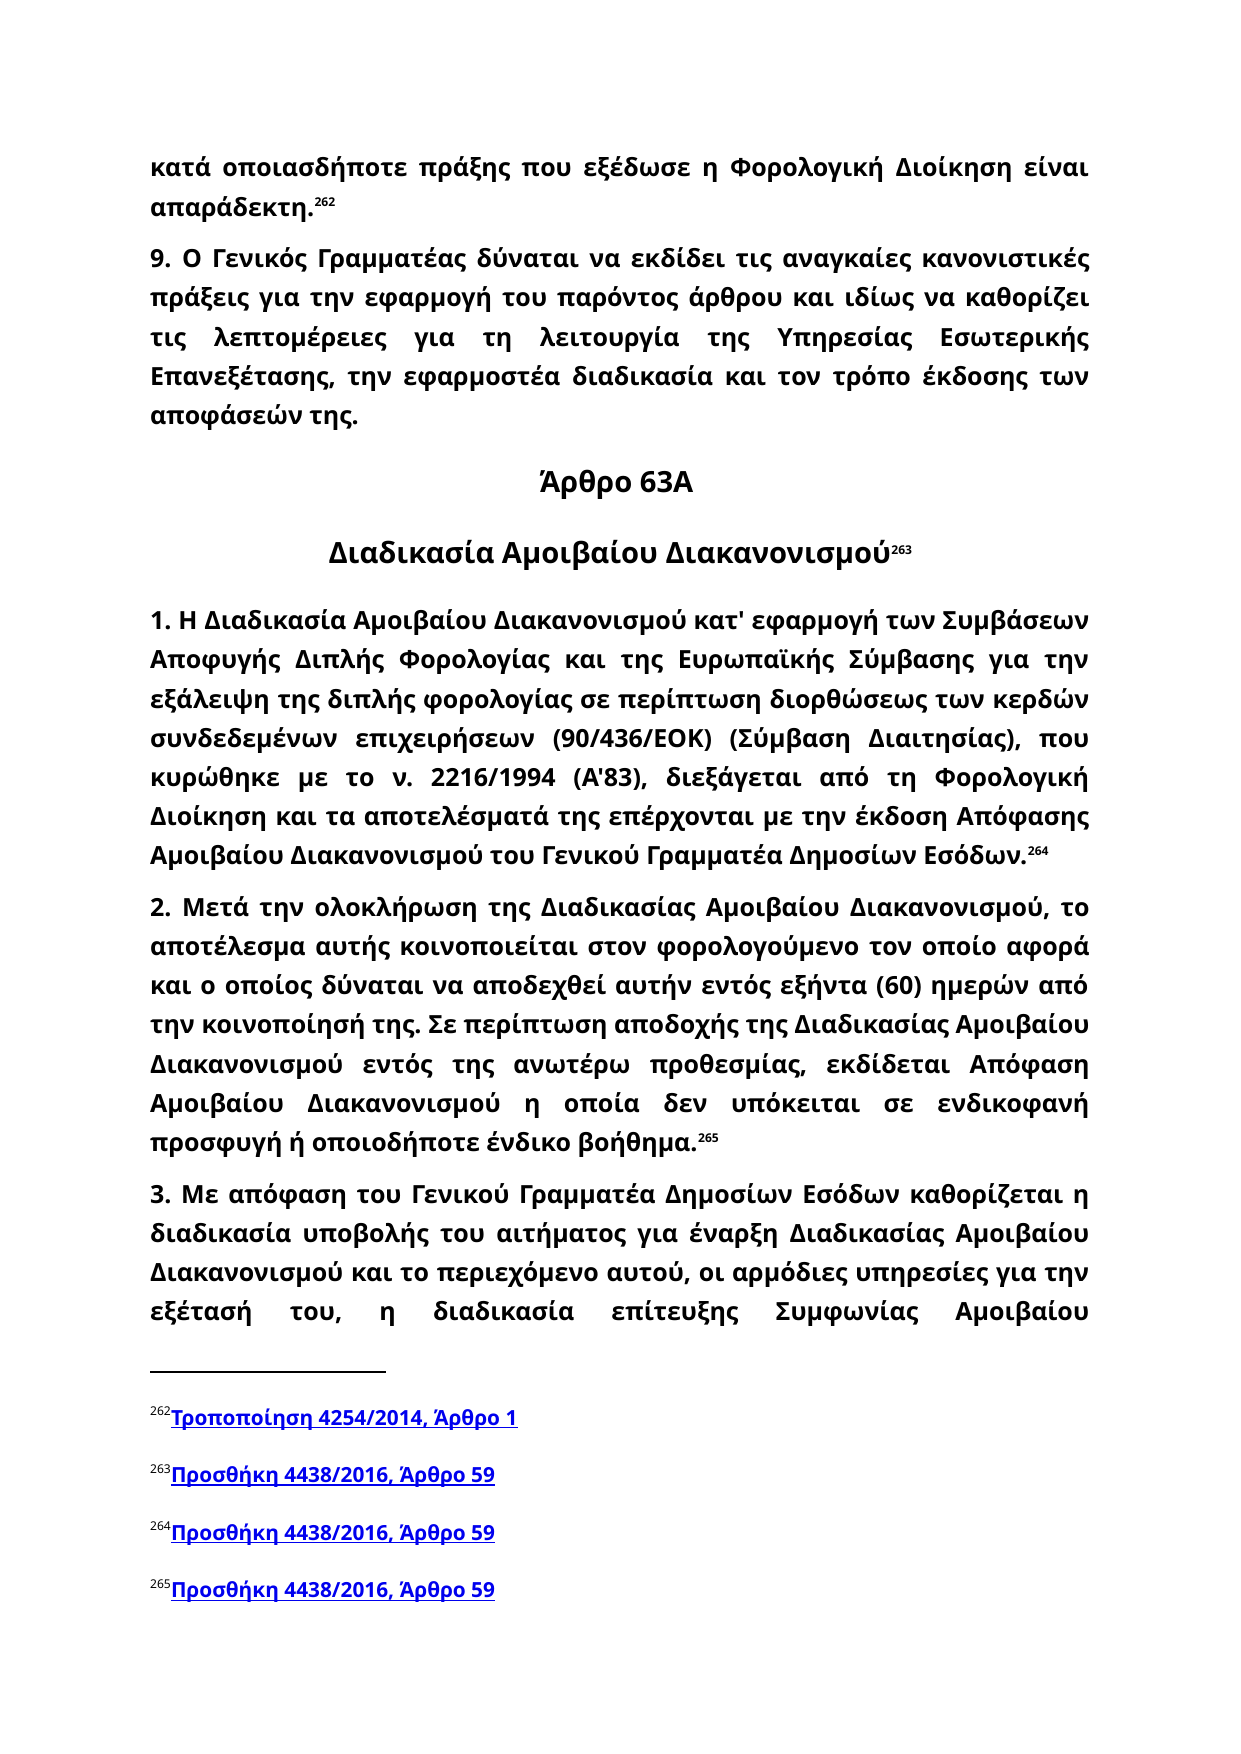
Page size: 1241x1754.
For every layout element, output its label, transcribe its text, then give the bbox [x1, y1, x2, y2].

text 2. Μετά την ολοκλήρωση της Διαδικασίας Αμοιβαίου Διακανονισμού, το αποτέλεσμα αυτής κοινοποιείται στον φορολογούμενο τον οποίο αφορά και ο οποίος δύναται να αποδεχθεί αυτήν εντός εξήντα (60) ημερών από την κοινοποίησή της. Σε περίπτωση αποδοχής της Διαδικασίας Αμοιβαίου Διακανονισμού εντός της ανωτέρω προθεσμίας, εκδίδεται Απόφαση Αμοιβαίου Διακανονισμού η οποία δεν υπόκειται σε ενδικοφανή προσφυγή ή οποιοδήποτε ένδικο βοήθημα. [150, 889, 1090, 1159]
text 3. Με απόφαση του Γενικού Γραμματέα Δημοσίων Εσόδων καθορίζεται η διαδικασία υποβολής του αιτήματος για έναρξη Διαδικασίας Αμοιβαίου Διακανονισμού και το περιεχόμενο αυτού, οι αρμόδιες υπηρεσίες για την εξέτασή του, η διαδικασία επίτευξης Συμφωνίας Αμοιβαίου [150, 1176, 1090, 1328]
text Τροποποίηση 4254/2014, Άρθρο 1 [150, 1403, 1090, 1431]
text Προσθήκη 4438/2016, Άρθρο 59 [150, 1460, 1090, 1489]
text Προσθήκη 4438/2016, Άρθρο 59 [150, 1576, 1090, 1604]
subtitle Άρθρο 63Α [150, 462, 1090, 501]
text κατά οποιασδήποτε πράξης που εξέδωσε η Φορολογική Διοίκηση είναι απαράδεκτη. [150, 150, 1090, 223]
text 9. Ο Γενικός Γραμματέας δύναται να εκδίδει τις αναγκαίες κανονιστικές πράξεις για την εφαρμογή του παρόντος άρθρου και ιδίως να καθορίζει τις λεπτομέρειες για τη λειτουργία της Υπηρεσίας Εσωτερικής Επανεξέτασης, την εφαρμοστέα διαδικασία και τον τρόπο έκδοσης των αποφάσεών της. [150, 241, 1090, 432]
text Προσθήκη 4438/2016, Άρθρο 59 [150, 1518, 1090, 1546]
subtitle Διαδικασία Αμοιβαίου Διακανονισμού [150, 532, 1090, 572]
text 1. Η Διαδικασία Αμοιβαίου Διακανονισμού κατ' εφαρμογή των Συμβάσεων Αποφυγής Διπλής Φορολογίας και της Ευρωπαϊκής Σύμβασης για την εξάλειψη της διπλής φορολογίας σε περίπτωση διορθώσεως των κερδών συνδεδεμένων επιχειρήσεων (90/436/ΕΟΚ) (Σύμβαση Διαιτησίας), που κυρώθηκε με το ν. 2216/1994 (Α'83), διεξάγεται από τη Φορολογική Διοίκηση και τα αποτελέσματά της επέρχονται με την έκδοση Απόφασης Αμοιβαίου Διακανονισμού του Γενικού Γραμματέα Δημοσίων Εσόδων. [150, 603, 1090, 872]
